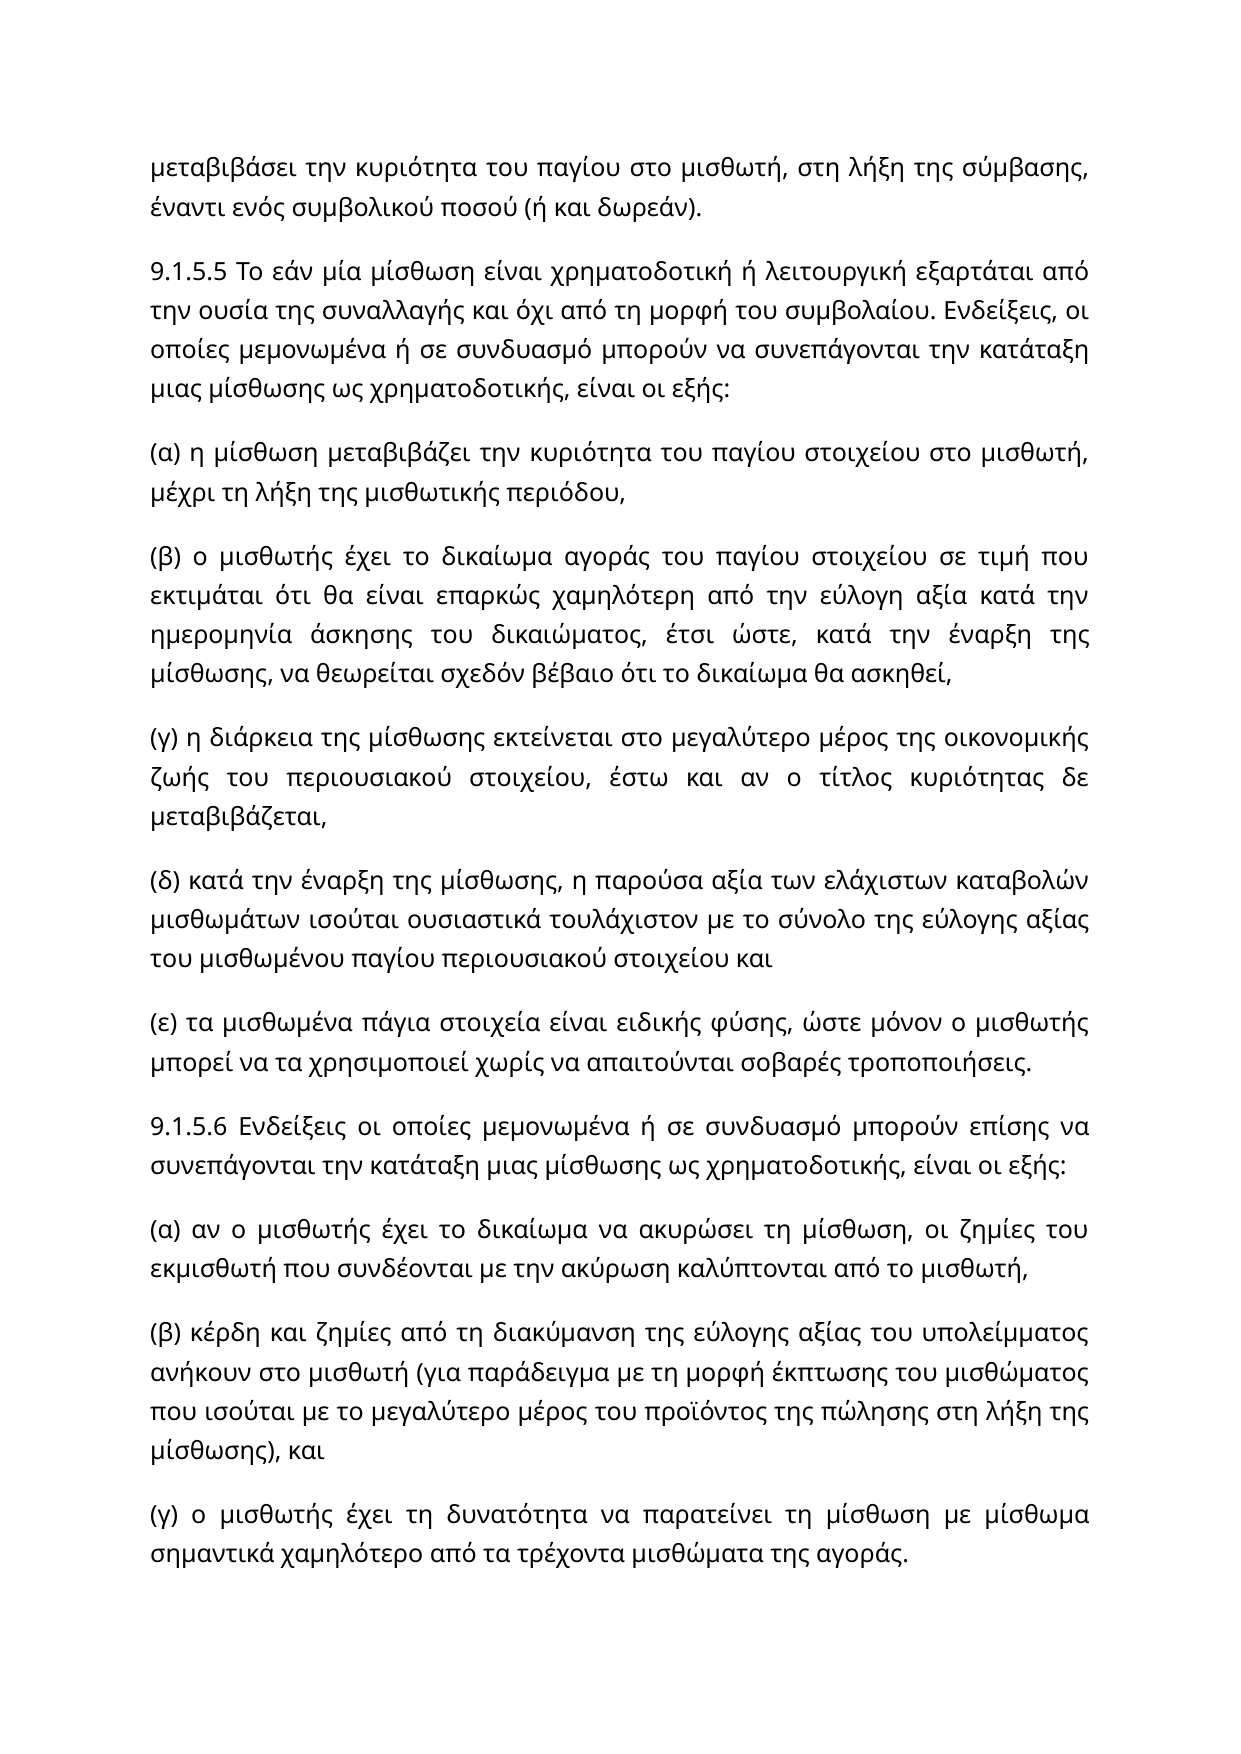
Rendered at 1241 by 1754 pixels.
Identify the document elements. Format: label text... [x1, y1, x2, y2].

text (β) κέρδη και ζημίες από τη διακύμανση της εύλογης αξίας του υπολείμματος ανήκουν στο μισθωτή (για παράδειγμα με τη μορφή έκπτωσης του μισθώματος που ισούται με το μεγαλύτερο μέρος του προϊόντος της πώλησης στη λήξη της μίσθωσης), και [150, 1315, 1090, 1467]
text (ε) τα μισθωμένα πάγια στοιχεία είναι ειδικής φύσης, ώστε μόνον ο μισθωτής μπορεί να τα χρησιμοποιεί χωρίς να απαιτούνται σοβαρές τροποποιήσεις. [150, 1005, 1090, 1078]
text (α) αν ο μισθωτής έχει το δικαίωμα να ακυρώσει τη μίσθωση, οι ζημίες του εκμισθωτή που συνδέονται με την ακύρωση καλύπτονται από το μισθωτή, [150, 1212, 1090, 1285]
text μεταβιβάσει την κυριότητα του παγίου στο μισθωτή, στη λήξη της σύμβασης, έναντι ενός συμβολικού ποσού (ή και δωρεάν). [150, 150, 1090, 223]
text (β) ο μισθωτής έχει το δικαίωμα αγοράς του παγίου στοιχείου σε τιμή που εκτιμάται ότι θα είναι επαρκώς χαμηλότερη από την εύλογη αξία κατά την ημερομηνία άσκησης του δικαιώματος, έτσι ώστε, κατά την έναρξη της μίσθωσης, να θεωρείται σχεδόν βέβαιο ότι το δικαίωμα θα ασκηθεί, [150, 538, 1090, 690]
text 9.1.5.5 Το εάν μία μίσθωση είναι χρηματοδοτική ή λειτουργική εξαρτάται από την ουσία της συναλλαγής και όχι από τη μορφή του συμβολαίου. Ενδείξεις, οι οποίες μεμονωμένα ή σε συνδυασμό μπορούν να συνεπάγονται την κατάταξη μιας μίσθωσης ως χρηματοδοτικής, είναι οι εξής: [150, 253, 1090, 405]
text (γ) η διάρκεια της μίσθωσης εκτείνεται στο μεγαλύτερο μέρος της οικονομικής ζωής του περιουσιακού στοιχείου, έστω και αν ο τίτλος κυριότητας δε μεταβιβάζεται, [150, 720, 1090, 832]
text (γ) ο μισθωτής έχει τη δυνατότητα να παρατείνει τη μίσθωση με μίσθωμα σημαντικά χαμηλότερο από τα τρέχοντα μισθώματα της αγοράς. [150, 1497, 1090, 1570]
text 9.1.5.6 Ενδείξεις οι οποίες μεμονωμένα ή σε συνδυασμό μπορούν επίσης να συνεπάγονται την κατάταξη μιας μίσθωσης ως χρηματοδοτικής, είναι οι εξής: [150, 1108, 1090, 1182]
text (δ) κατά την έναρξη της μίσθωσης, η παρούσα αξία των ελάχιστων καταβολών μισθωμάτων ισούται ουσιαστικά τουλάχιστον με το σύνολο της εύλογης αξίας του μισθωμένου παγίου περιουσιακού στοιχείου και [150, 862, 1090, 975]
text (α) η μίσθωση μεταβιβάζει την κυριότητα του παγίου στοιχείου στο μισθωτή, μέχρι τη λήξη της μισθωτικής περιόδου, [150, 435, 1090, 508]
